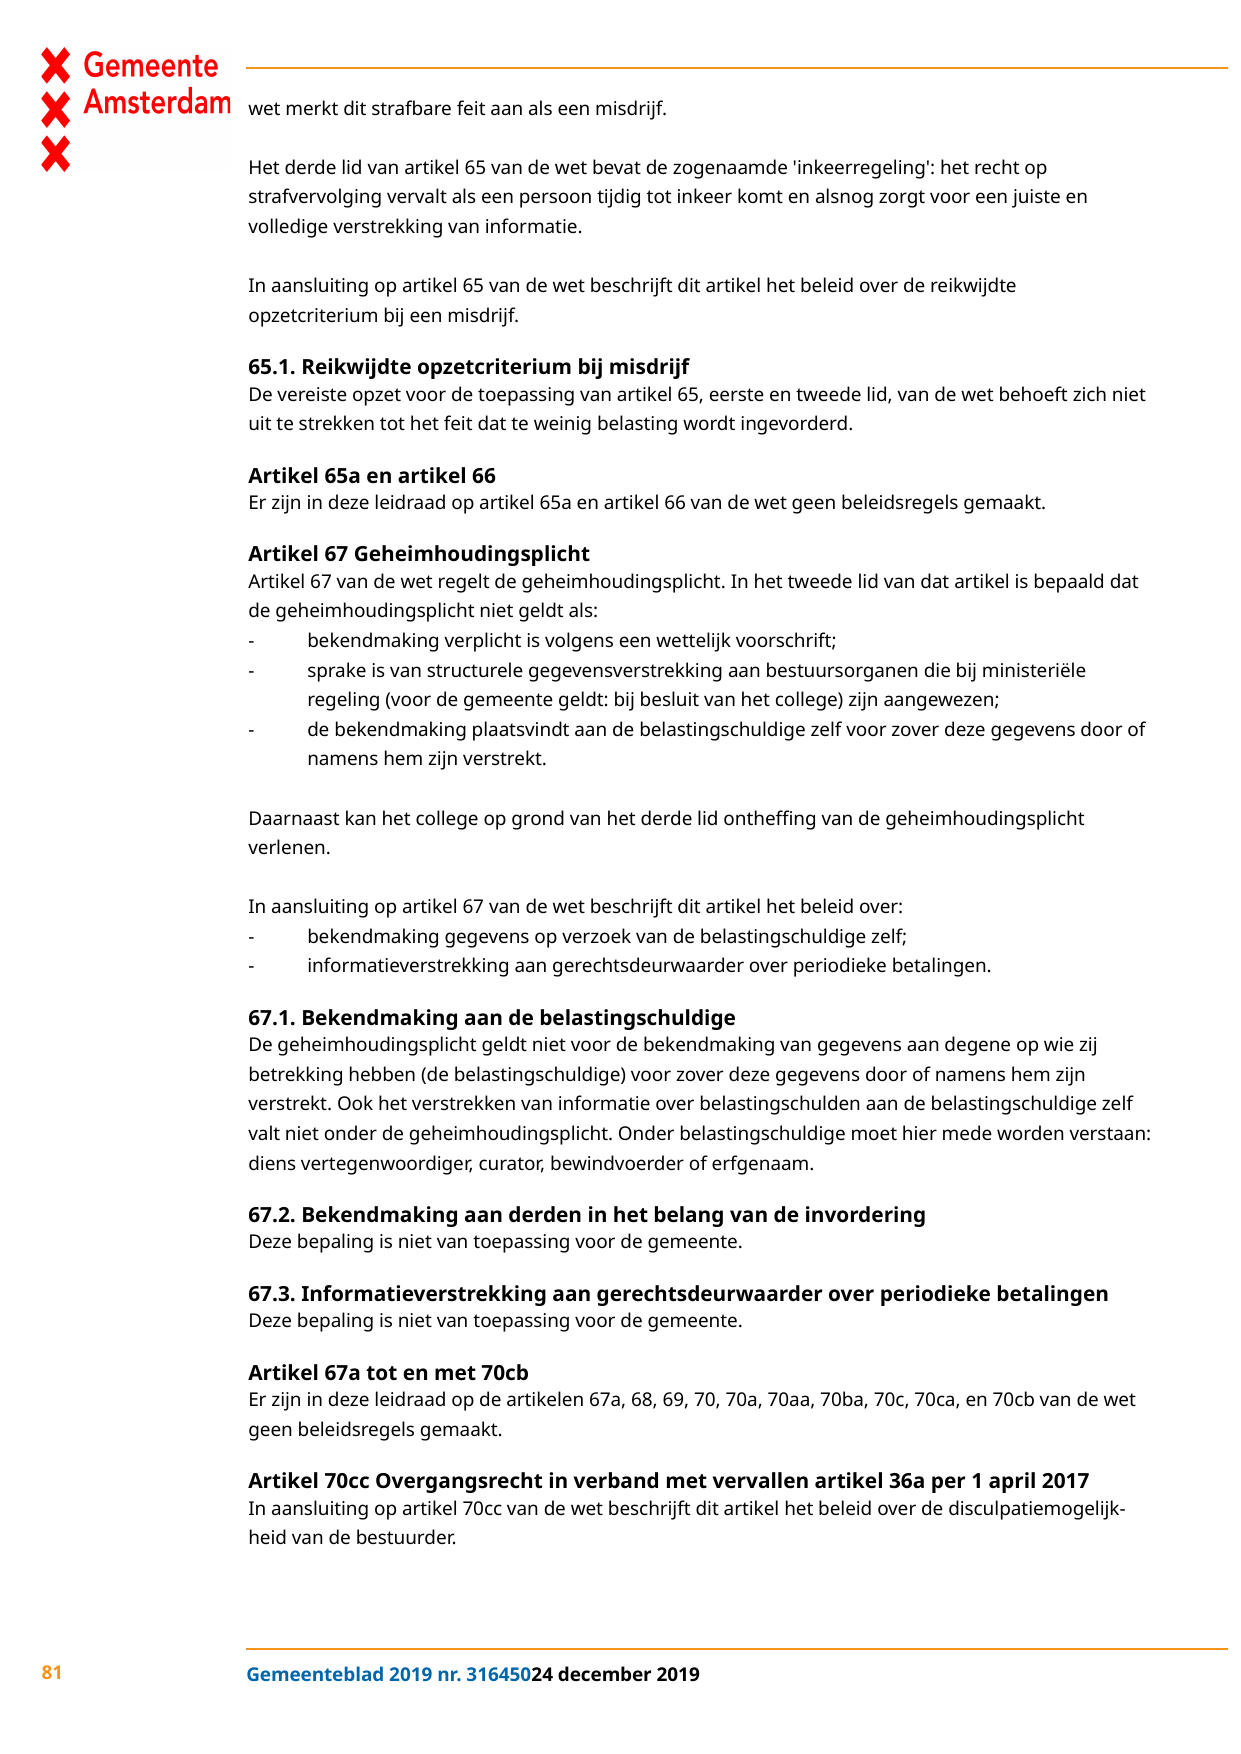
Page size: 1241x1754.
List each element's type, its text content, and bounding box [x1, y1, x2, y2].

text 67.3. Informatieverstrekking aan gerechtsdeurwaarder over periodieke betalingen [248, 1279, 1152, 1307]
list sprake is van structurele gegevensverstrekking aan bestuursorganen die bij ministeriële regeling (voor de gemeente geldt: bij besluit van het college) zijn aangewezen; [248, 657, 1152, 712]
list informatieverstrekking aan gerechtsdeurwaarder over periodieke betalingen. [248, 953, 1152, 978]
text In aansluiting op artikel 65 van de wet beschrijft dit artikel het beleid over de reikwijdte opzetcriterium bij een misdrijf. [248, 272, 1152, 328]
text Er zijn in deze leidraad op artikel 65a en artikel 66 van de wet geen beleidsregels gemaakt. [248, 489, 1152, 515]
text De vereiste opzet voor de toepassing van artikel 65, eerste en tweede lid, van de wet behoeft zich niet uit te strekken tot het feit dat te weinig belasting wordt ingevorderd. [248, 381, 1152, 436]
text wet merkt dit strafbare feit aan als een misdrijf. [248, 95, 1152, 121]
text Deze bepaling is niet van toepassing voor de gemeente. [248, 1229, 1152, 1254]
text Artikel 67 Geheimhoudingsplicht [248, 539, 1152, 568]
text 67.1. Bekendmaking aan de belastingschuldige [248, 1003, 1152, 1031]
text Artikel 65a en artikel 66 [248, 461, 1152, 489]
text De geheimhoudingsplicht geldt niet voor de bekendmaking van gegevens aan degene op wie zij betrekking hebben (de belastingschuldige) voor zover deze gegevens door of namens hem zijn verstrekt. Ook het verstrekken van informatie over belastingschulden aan de belastingschuldige zelf valt niet onder de geheimhoudingsplicht. Onder belastingschuldige moet hier mede worden verstaan: diens vertegenwoordiger, curator, bewindvoerder of erfgenaam. [248, 1031, 1152, 1176]
text Deze bepaling is niet van toepassing voor de gemeente. [248, 1307, 1152, 1333]
list bekendmaking verplicht is volgens een wettelijk voorschrift; [248, 627, 1152, 653]
text Artikel 70cc Overgangsrecht in verband met vervallen artikel 36a per 1 april 2017 [248, 1466, 1152, 1495]
picture [41, 47, 231, 172]
text Daarnaast kan het college op grond van het derde lid ontheffing van de geheimhoudingsplicht verlenen. [248, 805, 1152, 860]
text In aansluiting op artikel 70cc van de wet beschrijft dit artikel het beleid over de disculpatiemogelijk-heid van de bestuurder. [248, 1495, 1152, 1550]
text Artikel 67a tot en met 70cb [248, 1358, 1152, 1386]
text Er zijn in deze leidraad op de artikelen 67a, 68, 69, 70, 70a, 70aa, 70ba, 70c, 70ca, en 70cb van de wet geen beleidsregels gemaakt. [248, 1386, 1152, 1442]
list bekendmaking gegevens op verzoek van de belastingschuldige zelf; [248, 923, 1152, 949]
text In aansluiting op artikel 67 van de wet beschrijft dit artikel het beleid over: [248, 893, 1152, 919]
text 67.2. Bekendmaking aan derden in het belang van de invordering [248, 1200, 1152, 1229]
list de bekendmaking plaatsvindt aan de belastingschuldige zelf voor zover deze gegevens door of namens hem zijn verstrekt. [248, 716, 1152, 771]
text Artikel 67 van de wet regelt de geheimhoudingsplicht. In het tweede lid van dat artikel is bepaald dat de geheimhoudingsplicht niet geldt als: [248, 568, 1152, 623]
text 65.1. Reikwijdte opzetcriterium bij misdrijf [248, 352, 1152, 381]
text Het derde lid van artikel 65 van de wet bevat de zogenaamde 'inkeerregeling': het recht op strafvervolging vervalt als een persoon tijdig tot inkeer komt en alsnog zorgt voor een juiste en volledige verstrekking van informatie. [248, 154, 1152, 239]
